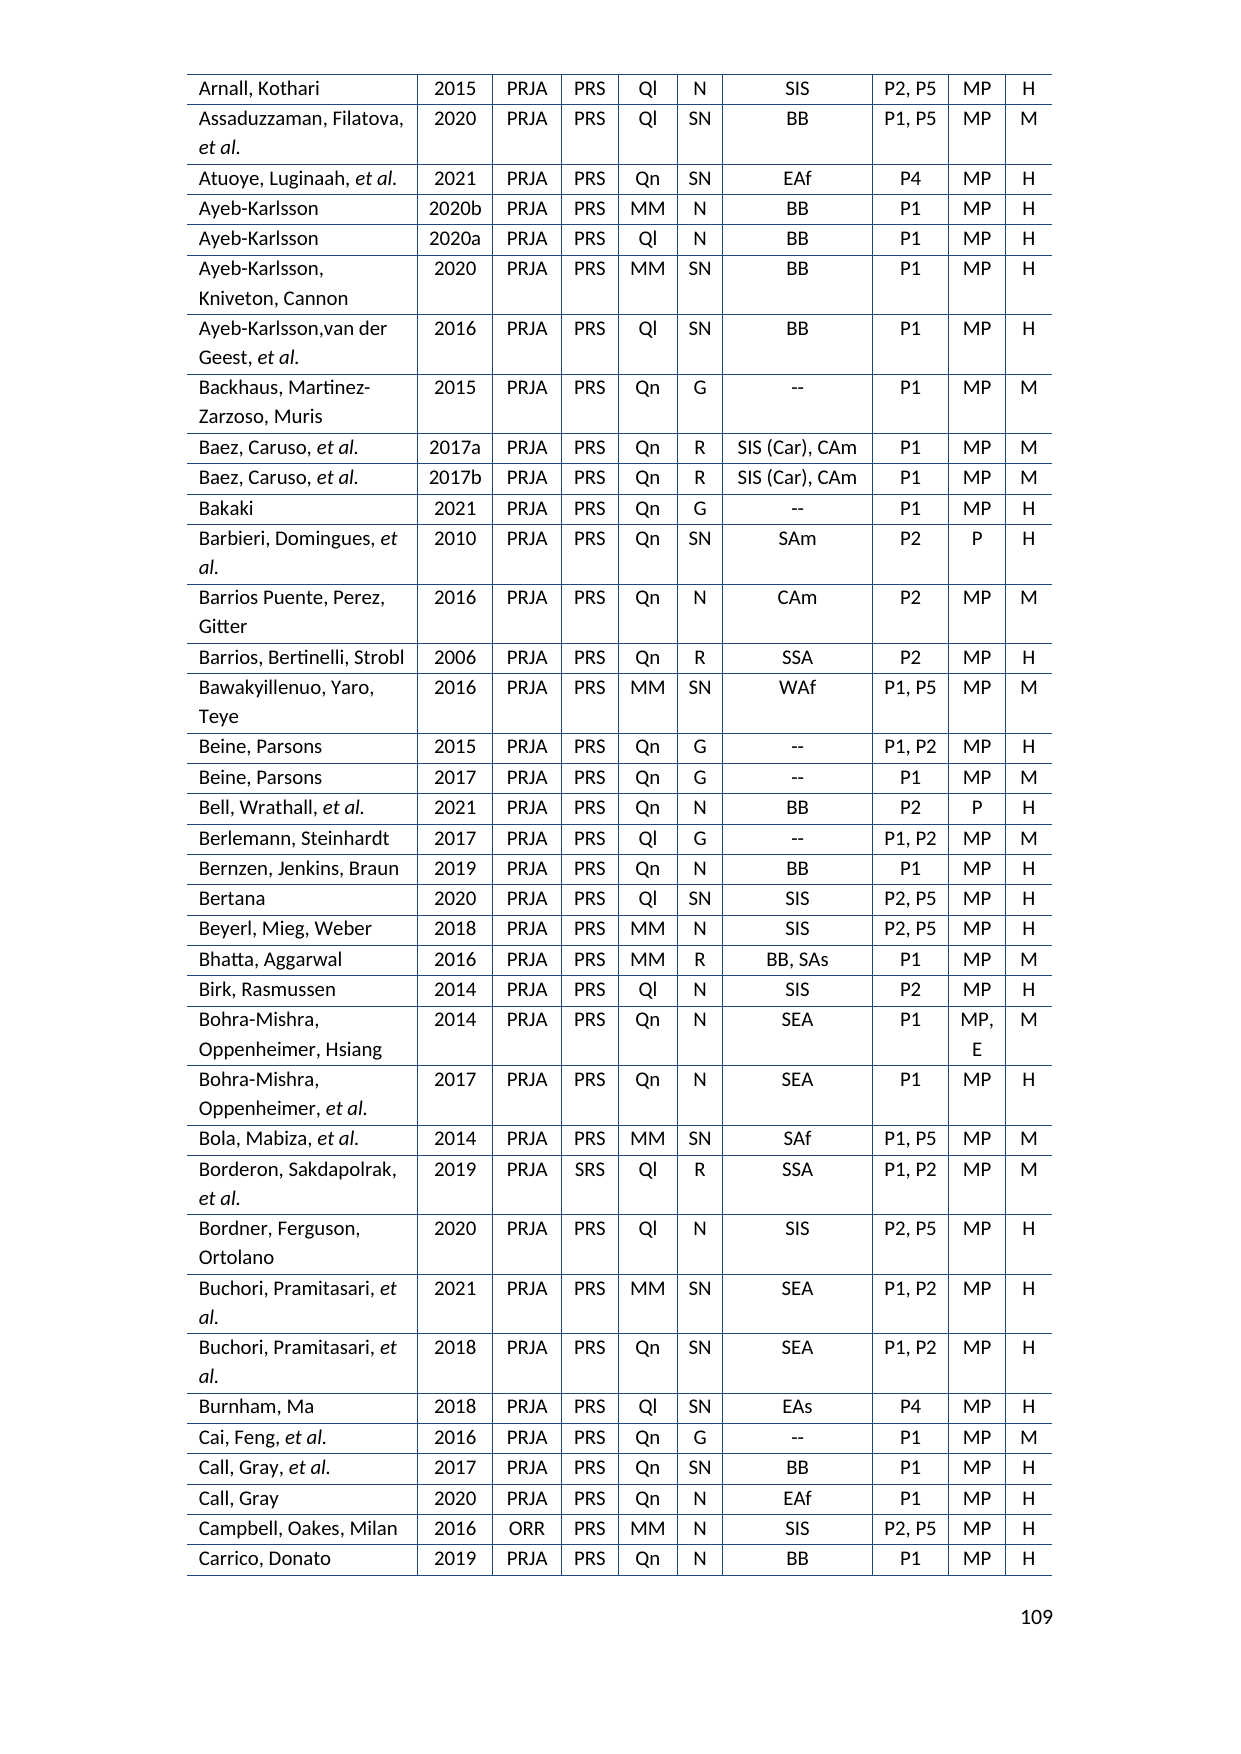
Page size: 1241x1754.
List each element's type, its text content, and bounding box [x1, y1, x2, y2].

table_cell H [1006, 1454, 1052, 1484]
table_cell Beine, Parsons [187, 734, 417, 763]
table_cell PRJA [493, 976, 561, 1006]
table_cell Call, Gray, et al. [187, 1454, 417, 1484]
table_cell SEA [723, 1007, 872, 1065]
table_cell 2017b [418, 464, 492, 494]
table_cell SN [678, 315, 722, 373]
table_cell R [678, 434, 722, 463]
table_cell N [678, 1215, 722, 1274]
table_cell R [678, 1156, 722, 1214]
table_cell PRS [562, 855, 618, 884]
table_cell PRJA [493, 1007, 561, 1065]
table_cell PRJA [493, 225, 561, 254]
table_cell MP [949, 1394, 1005, 1423]
table_cell MP [949, 644, 1005, 673]
table_cell MP [949, 1215, 1005, 1274]
table_cell H [1006, 1545, 1052, 1574]
table_cell Atuoye, Luginaah, et al. [187, 165, 417, 194]
table_cell H [1006, 315, 1052, 373]
table_cell P1 [873, 225, 948, 254]
table_cell PRS [562, 315, 618, 373]
table_cell SSA [723, 1156, 872, 1214]
table_cell MM [619, 1126, 677, 1155]
table_cell PRJA [493, 75, 561, 104]
table_cell EAf [723, 1485, 872, 1514]
table_cell 2020 [418, 885, 492, 914]
table_cell H [1006, 644, 1052, 673]
table_cell M [1006, 434, 1052, 463]
table_cell BB [723, 256, 872, 314]
table_cell BB [723, 225, 872, 254]
table_cell SN [678, 674, 722, 733]
table_cell Qn [619, 585, 677, 643]
table_cell P1, P2 [873, 1275, 948, 1333]
table_cell 2020b [418, 195, 492, 224]
table_cell PRS [562, 674, 618, 733]
table_cell H [1006, 195, 1052, 224]
table_cell M [1006, 1424, 1052, 1453]
table_cell P1, P2 [873, 1156, 948, 1214]
table_cell PRJA [493, 525, 561, 583]
table_cell -- [723, 1424, 872, 1453]
table_cell 2015 [418, 375, 492, 433]
table_cell H [1006, 75, 1052, 104]
table_cell MP [949, 885, 1005, 914]
table_cell MP [949, 674, 1005, 733]
table_cell Qn [619, 764, 677, 793]
table_cell Backhaus, Martinez-Zarzoso, Muris [187, 375, 417, 433]
table_cell PRS [562, 885, 618, 914]
table_cell PRJA [493, 674, 561, 733]
table_cell Bernzen, Jenkins, Braun [187, 855, 417, 884]
table_cell P1 [873, 195, 948, 224]
table_cell PRS [562, 525, 618, 583]
table_cell BB [723, 794, 872, 824]
table_cell PRS [562, 585, 618, 643]
table_cell 2014 [418, 1007, 492, 1065]
table_cell MP [949, 225, 1005, 254]
table_cell M [1006, 674, 1052, 733]
table_cell N [678, 916, 722, 945]
table_cell G [678, 734, 722, 763]
table_cell 2014 [418, 976, 492, 1006]
table_cell P1, P2 [873, 1334, 948, 1393]
table_cell G [678, 495, 722, 524]
table_cell Ql [619, 1215, 677, 1274]
table_cell N [678, 585, 722, 643]
table_cell Qn [619, 734, 677, 763]
table_cell -- [723, 495, 872, 524]
table_cell 2010 [418, 525, 492, 583]
table_cell PRJA [493, 1485, 561, 1514]
table_cell SN [678, 105, 722, 164]
table_cell MP [949, 1485, 1005, 1514]
table_cell 2017 [418, 825, 492, 854]
table_cell Ql [619, 105, 677, 164]
table_cell 2006 [418, 644, 492, 673]
table_cell Campbell, Oakes, Milan [187, 1515, 417, 1544]
table_cell Qn [619, 434, 677, 463]
table_cell PRJA [493, 195, 561, 224]
table_cell 2016 [418, 1515, 492, 1544]
table_cell Bohra-Mishra, Oppenheimer, et al. [187, 1066, 417, 1124]
table_cell PRS [562, 946, 618, 975]
table_cell CAm [723, 585, 872, 643]
table_cell PRJA [493, 734, 561, 763]
table_cell Qn [619, 1454, 677, 1484]
table_cell P1, P5 [873, 1126, 948, 1155]
table_cell SIS [723, 976, 872, 1006]
table_cell PRJA [493, 585, 561, 643]
table_cell 2018 [418, 916, 492, 945]
table_cell PRJA [493, 1126, 561, 1155]
table_cell N [678, 1007, 722, 1065]
table_cell SSA [723, 644, 872, 673]
table_cell PRS [562, 464, 618, 494]
table_cell MP [949, 1275, 1005, 1333]
table_cell H [1006, 495, 1052, 524]
table_cell PRS [562, 1275, 618, 1333]
table_cell PRJA [493, 644, 561, 673]
table_cell MP [949, 1545, 1005, 1574]
table_cell Bertana [187, 885, 417, 914]
table_cell H [1006, 734, 1052, 763]
table_cell M [1006, 375, 1052, 433]
table_cell 2014 [418, 1126, 492, 1155]
table_cell 2018 [418, 1394, 492, 1423]
table_cell SN [678, 1126, 722, 1155]
table_cell N [678, 855, 722, 884]
table_cell Bell, Wrathall, et al. [187, 794, 417, 824]
table_cell Assaduzzaman, Filatova, et al. [187, 105, 417, 164]
table_cell EAs [723, 1394, 872, 1423]
table_cell P2 [873, 644, 948, 673]
table_cell Call, Gray [187, 1485, 417, 1514]
table_cell PRJA [493, 256, 561, 314]
table_cell Buchori, Pramitasari, et al. [187, 1334, 417, 1393]
table_cell PRS [562, 195, 618, 224]
table_cell R [678, 946, 722, 975]
table_cell H [1006, 225, 1052, 254]
table_cell MP [949, 464, 1005, 494]
table_cell PRS [562, 1424, 618, 1453]
table_cell H [1006, 794, 1052, 824]
table_cell PRS [562, 794, 618, 824]
table_cell Ql [619, 1394, 677, 1423]
table_cell MP [949, 256, 1005, 314]
table_cell P1 [873, 1545, 948, 1574]
table_cell MM [619, 1515, 677, 1544]
table_cell P4 [873, 165, 948, 194]
table_cell 2021 [418, 165, 492, 194]
table_cell MP [949, 1126, 1005, 1155]
table_cell Qn [619, 525, 677, 583]
table_cell H [1006, 1066, 1052, 1124]
table_cell BB [723, 195, 872, 224]
table_cell MP [949, 764, 1005, 793]
table_cell H [1006, 1334, 1052, 1393]
table_cell H [1006, 165, 1052, 194]
table_cell SEA [723, 1275, 872, 1333]
table_cell SIS [723, 1515, 872, 1544]
table_cell Berlemann, Steinhardt [187, 825, 417, 854]
table_cell Qn [619, 1485, 677, 1514]
table_cell N [678, 1545, 722, 1574]
table_cell 2017 [418, 1066, 492, 1124]
table_cell PRS [562, 256, 618, 314]
table_cell PRS [562, 1215, 618, 1274]
table_cell M [1006, 1126, 1052, 1155]
table_cell Bola, Mabiza, et al. [187, 1126, 417, 1155]
table_cell Qn [619, 1007, 677, 1065]
table_cell MP [949, 195, 1005, 224]
table_cell H [1006, 885, 1052, 914]
table_cell P4 [873, 1394, 948, 1423]
table_cell 2015 [418, 734, 492, 763]
table_cell N [678, 195, 722, 224]
table_cell PRS [562, 434, 618, 463]
table_cell P1 [873, 256, 948, 314]
table_cell Baez, Caruso, et al. [187, 434, 417, 463]
table_cell PRJA [493, 794, 561, 824]
table_cell PRJA [493, 375, 561, 433]
table_cell PRS [562, 1394, 618, 1423]
table_cell PRJA [493, 825, 561, 854]
table_cell P2, P5 [873, 1515, 948, 1544]
table_cell MP [949, 734, 1005, 763]
table_cell PRJA [493, 946, 561, 975]
table_cell 2016 [418, 315, 492, 373]
table_cell SN [678, 256, 722, 314]
table_cell Barrios Puente, Perez, Gitter [187, 585, 417, 643]
table_cell MP, E [949, 1007, 1005, 1065]
table_cell 2019 [418, 1156, 492, 1214]
table_cell SIS (Car), CAm [723, 464, 872, 494]
table_cell Qn [619, 165, 677, 194]
table_cell P1, P5 [873, 105, 948, 164]
table_cell MP [949, 976, 1005, 1006]
table_cell P1, P5 [873, 674, 948, 733]
table_cell Beine, Parsons [187, 764, 417, 793]
table_cell MP [949, 375, 1005, 433]
table_cell Qn [619, 464, 677, 494]
table_cell PRJA [493, 434, 561, 463]
table_cell BB [723, 315, 872, 373]
table_cell PRS [562, 1007, 618, 1065]
table_cell PRS [562, 165, 618, 194]
table_cell PRJA [493, 885, 561, 914]
table_cell P1 [873, 946, 948, 975]
table_cell 2017a [418, 434, 492, 463]
table_cell SIS [723, 75, 872, 104]
table_cell N [678, 976, 722, 1006]
table_cell SIS [723, 916, 872, 945]
table_cell 2019 [418, 1545, 492, 1574]
table_cell P1 [873, 1066, 948, 1124]
table_cell MP [949, 825, 1005, 854]
table_cell SN [678, 165, 722, 194]
table_cell 2016 [418, 674, 492, 733]
table_cell 2020 [418, 105, 492, 164]
table_cell P2, P5 [873, 75, 948, 104]
table_cell MP [949, 1424, 1005, 1453]
table_cell 2017 [418, 1454, 492, 1484]
table_cell PRJA [493, 1454, 561, 1484]
table_cell PRJA [493, 1066, 561, 1124]
table_cell MM [619, 674, 677, 733]
table_cell G [678, 1424, 722, 1453]
table_cell BB [723, 855, 872, 884]
table_cell R [678, 644, 722, 673]
table_cell ORR [493, 1515, 561, 1544]
table_cell EAf [723, 165, 872, 194]
table_cell 2021 [418, 495, 492, 524]
table_cell MM [619, 195, 677, 224]
table_cell P1 [873, 764, 948, 793]
table_cell Buchori, Pramitasari, et al. [187, 1275, 417, 1333]
table_cell N [678, 1485, 722, 1514]
table_cell Qn [619, 794, 677, 824]
table_cell MM [619, 1275, 677, 1333]
table_cell PRS [562, 1126, 618, 1155]
table_cell PRS [562, 976, 618, 1006]
table_cell MP [949, 1066, 1005, 1124]
table_cell 2019 [418, 855, 492, 884]
table_cell PRJA [493, 1334, 561, 1393]
table_cell PRJA [493, 916, 561, 945]
table_cell H [1006, 256, 1052, 314]
table_cell Ql [619, 315, 677, 373]
table_cell H [1006, 855, 1052, 884]
table_cell P1, P2 [873, 734, 948, 763]
table_cell Ql [619, 825, 677, 854]
table_cell Qn [619, 644, 677, 673]
table_cell PRJA [493, 764, 561, 793]
table_cell SN [678, 1275, 722, 1333]
table_cell MP [949, 165, 1005, 194]
table_cell PRS [562, 734, 618, 763]
table_cell SRS [562, 1156, 618, 1214]
table_cell Barrios, Bertinelli, Strobl [187, 644, 417, 673]
table_cell M [1006, 1007, 1052, 1065]
table_cell -- [723, 734, 872, 763]
table_cell Beyerl, Mieg, Weber [187, 916, 417, 945]
table_cell P2, P5 [873, 1215, 948, 1274]
table_cell P1 [873, 1485, 948, 1514]
table_cell 2016 [418, 946, 492, 975]
table_cell R [678, 464, 722, 494]
table_cell SN [678, 1334, 722, 1393]
table_cell MM [619, 916, 677, 945]
table_cell SN [678, 1394, 722, 1423]
table_cell PRS [562, 825, 618, 854]
table_cell Cai, Feng, et al. [187, 1424, 417, 1453]
table_cell 2021 [418, 794, 492, 824]
table_cell P1 [873, 495, 948, 524]
table_cell Bohra-Mishra, Oppenheimer, Hsiang [187, 1007, 417, 1065]
table_cell P1 [873, 464, 948, 494]
table_cell PRJA [493, 495, 561, 524]
table_cell 2021 [418, 1275, 492, 1333]
table_cell 2020 [418, 1215, 492, 1274]
table_cell MP [949, 1515, 1005, 1544]
table_cell P1 [873, 1007, 948, 1065]
table_cell P2 [873, 794, 948, 824]
table_cell M [1006, 464, 1052, 494]
table_cell PRS [562, 1454, 618, 1484]
table_cell Ql [619, 1156, 677, 1214]
table_cell Birk, Rasmussen [187, 976, 417, 1006]
table_cell P2 [873, 585, 948, 643]
table_cell MP [949, 946, 1005, 975]
table_cell Qn [619, 1334, 677, 1393]
table_cell H [1006, 976, 1052, 1006]
table_cell 2016 [418, 585, 492, 643]
table_cell H [1006, 1275, 1052, 1333]
table_cell Arnall, Kothari [187, 75, 417, 104]
table_cell M [1006, 764, 1052, 793]
table_cell Bhatta, Aggarwal [187, 946, 417, 975]
table_cell Carrico, Donato [187, 1545, 417, 1574]
table_cell SIS [723, 1215, 872, 1274]
table_cell -- [723, 764, 872, 793]
table_cell MP [949, 1334, 1005, 1393]
table_cell PRJA [493, 165, 561, 194]
table_cell PRS [562, 916, 618, 945]
table_cell 2017 [418, 764, 492, 793]
table_cell 2020 [418, 1485, 492, 1514]
table_cell G [678, 375, 722, 433]
table_cell PRS [562, 1545, 618, 1574]
table_cell Ql [619, 225, 677, 254]
table_cell PRJA [493, 1424, 561, 1453]
table_cell N [678, 75, 722, 104]
table_cell M [1006, 1156, 1052, 1214]
table_cell PRS [562, 764, 618, 793]
table_cell H [1006, 525, 1052, 583]
table_cell 2020 [418, 256, 492, 314]
table_cell H [1006, 1394, 1052, 1423]
table_cell PRS [562, 225, 618, 254]
table_cell G [678, 825, 722, 854]
table_cell M [1006, 946, 1052, 975]
table_cell PRS [562, 495, 618, 524]
table_cell MP [949, 75, 1005, 104]
table_cell PRS [562, 644, 618, 673]
table_cell Ayeb-Karlsson,van der Geest, et al. [187, 315, 417, 373]
table_cell SEA [723, 1066, 872, 1124]
table_cell Qn [619, 1545, 677, 1574]
table_cell PRS [562, 75, 618, 104]
table_cell MM [619, 256, 677, 314]
table_cell Ql [619, 976, 677, 1006]
table_cell PRS [562, 1485, 618, 1514]
table_cell SAf [723, 1126, 872, 1155]
table_cell MP [949, 855, 1005, 884]
table_cell P2, P5 [873, 916, 948, 945]
table_cell P2 [873, 525, 948, 583]
table_cell MM [619, 946, 677, 975]
table_cell Qn [619, 495, 677, 524]
table_cell BB [723, 1545, 872, 1574]
table_cell SAm [723, 525, 872, 583]
table_cell SN [678, 885, 722, 914]
table_cell 2020a [418, 225, 492, 254]
table_cell M [1006, 825, 1052, 854]
table_cell M [1006, 585, 1052, 643]
table_cell -- [723, 375, 872, 433]
table_cell PRJA [493, 1545, 561, 1574]
table_cell PRJA [493, 315, 561, 373]
table_cell Qn [619, 1424, 677, 1453]
table_cell Burnham, Ma [187, 1394, 417, 1423]
table_cell PRJA [493, 1215, 561, 1274]
table_cell Bawakyillenuo, Yaro, Teye [187, 674, 417, 733]
table_cell -- [723, 825, 872, 854]
table_cell SIS [723, 885, 872, 914]
table_cell PRJA [493, 105, 561, 164]
table_cell MP [949, 315, 1005, 373]
table_cell MP [949, 585, 1005, 643]
table_cell PRJA [493, 1156, 561, 1214]
table_cell P [949, 525, 1005, 583]
table_cell H [1006, 916, 1052, 945]
table_cell Baez, Caruso, et al. [187, 464, 417, 494]
table_cell 2015 [418, 75, 492, 104]
table_cell P1 [873, 434, 948, 463]
table_cell WAf [723, 674, 872, 733]
table_cell Bordner, Ferguson, Ortolano [187, 1215, 417, 1274]
table_cell BB [723, 1454, 872, 1484]
table_cell SN [678, 1454, 722, 1484]
table_cell MP [949, 1454, 1005, 1484]
table_cell P1 [873, 315, 948, 373]
table_cell MP [949, 434, 1005, 463]
table_cell N [678, 794, 722, 824]
table_cell P1 [873, 1454, 948, 1484]
table_cell Qn [619, 1066, 677, 1124]
table_cell BB, SAs [723, 946, 872, 975]
table_cell Ayeb-Karlsson, Kniveton, Cannon [187, 256, 417, 314]
table_cell P1, P2 [873, 825, 948, 854]
table_cell MP [949, 495, 1005, 524]
table_cell PRS [562, 375, 618, 433]
table_cell Barbieri, Domingues, et al. [187, 525, 417, 583]
table_cell P1 [873, 1424, 948, 1453]
table_cell Borderon, Sakdapolrak, et al. [187, 1156, 417, 1214]
table_cell PRJA [493, 855, 561, 884]
table_cell SIS (Car), CAm [723, 434, 872, 463]
table_cell Qn [619, 855, 677, 884]
table_cell PRS [562, 1066, 618, 1124]
table_cell P1 [873, 855, 948, 884]
table_cell SEA [723, 1334, 872, 1393]
table_cell Ayeb-Karlsson [187, 195, 417, 224]
table_cell PRS [562, 1515, 618, 1544]
table_cell Ql [619, 885, 677, 914]
table_cell 2016 [418, 1424, 492, 1453]
table_cell M [1006, 105, 1052, 164]
table_cell PRS [562, 105, 618, 164]
table_cell G [678, 764, 722, 793]
table_cell N [678, 1066, 722, 1124]
table_cell PRJA [493, 1275, 561, 1333]
table_cell PRS [562, 1334, 618, 1393]
table_cell BB [723, 105, 872, 164]
table_cell PRJA [493, 464, 561, 494]
table_cell MP [949, 105, 1005, 164]
table_cell P2, P5 [873, 885, 948, 914]
table_cell H [1006, 1485, 1052, 1514]
table_cell Bakaki [187, 495, 417, 524]
table_cell P1 [873, 375, 948, 433]
table_cell N [678, 225, 722, 254]
table_cell SN [678, 525, 722, 583]
table_cell H [1006, 1515, 1052, 1544]
table_cell Ayeb-Karlsson [187, 225, 417, 254]
table_cell N [678, 1515, 722, 1544]
table_cell P2 [873, 976, 948, 1006]
table_cell MP [949, 916, 1005, 945]
table_cell Qn [619, 375, 677, 433]
table_cell H [1006, 1215, 1052, 1274]
table_cell Ql [619, 75, 677, 104]
table_cell P [949, 794, 1005, 824]
table_cell 2018 [418, 1334, 492, 1393]
table_cell PRJA [493, 1394, 561, 1423]
table_cell MP [949, 1156, 1005, 1214]
